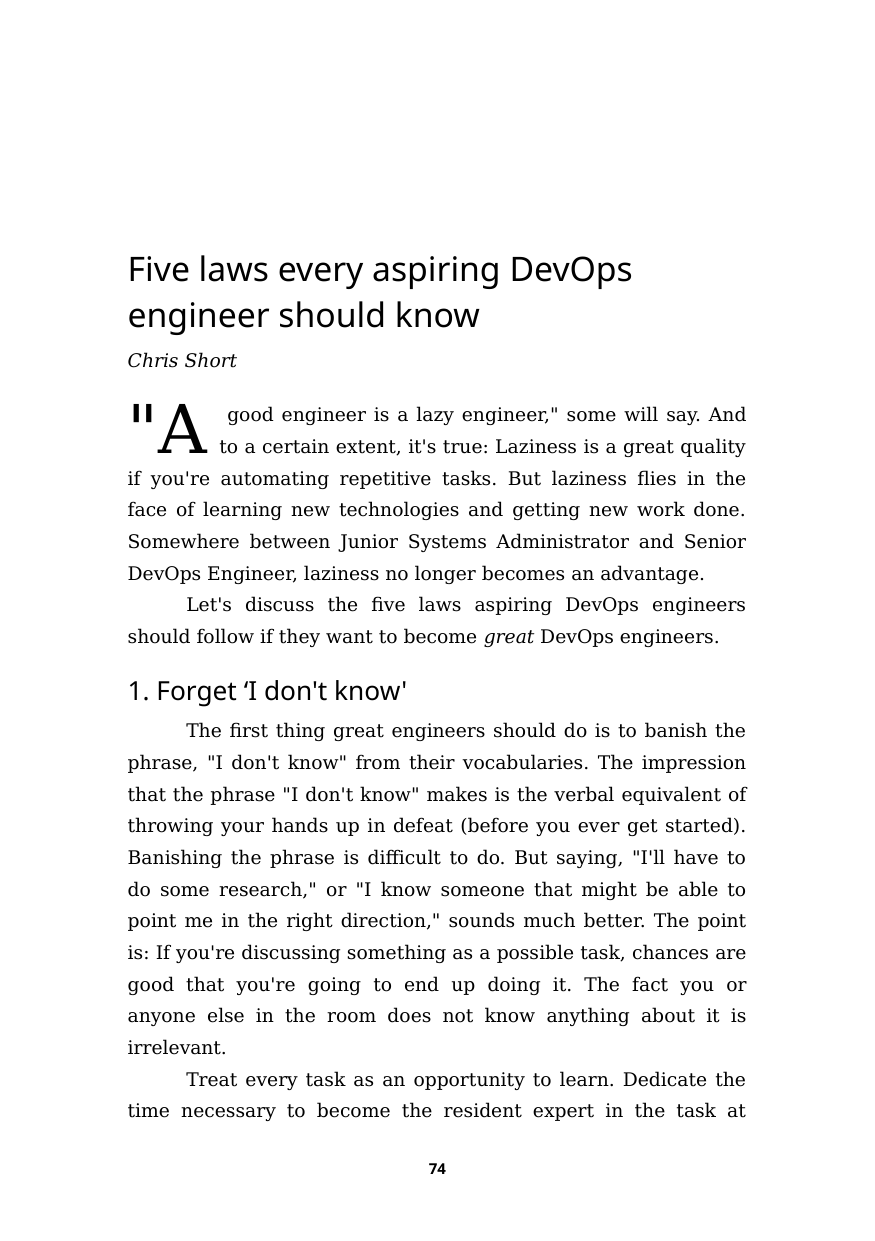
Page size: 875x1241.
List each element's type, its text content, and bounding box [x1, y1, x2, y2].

subtitle 1. Forget ‘I don't know' [127, 672, 747, 708]
text The first thing great engineers should do is to banish the phrase, "I don't know" from their vocabularies. The impression that the phrase "I don't know" makes is the verbal equivalent of throwing your hands up in defeat (before you ever get started). Banishing the phrase is difficult to do. But saying, "I'll have to do some research," or "I know someone that might be able to point me in the right direction," sounds much better. The point is: If you're discussing something as a possible task, chances are good that you're going to end up doing it. The fact you or anyone else in the room does not know anything about it is irrelevant. [127, 721, 747, 1059]
text Chris Short [127, 350, 747, 372]
text "A good engineer is a lazy engineer," some will say. And to a certain extent, it's true: Laziness is a great quality if you're automating repetitive tasks. But laziness flies in the face of learning new technologies and getting new work done. Somewhere between Junior Systems Administrator and Senior DevOps Engineer, laziness no longer becomes an advantage. [127, 404, 747, 584]
text Treat every task as an opportunity to learn. Dedicate the time necessary to become the resident expert in the task at [127, 1069, 747, 1122]
text Let's discuss the five laws aspiring DevOps engineers should follow if they want to become great DevOps engineers. [127, 594, 747, 648]
subtitle Five laws every aspiring DevOps engineer should know [127, 246, 747, 338]
